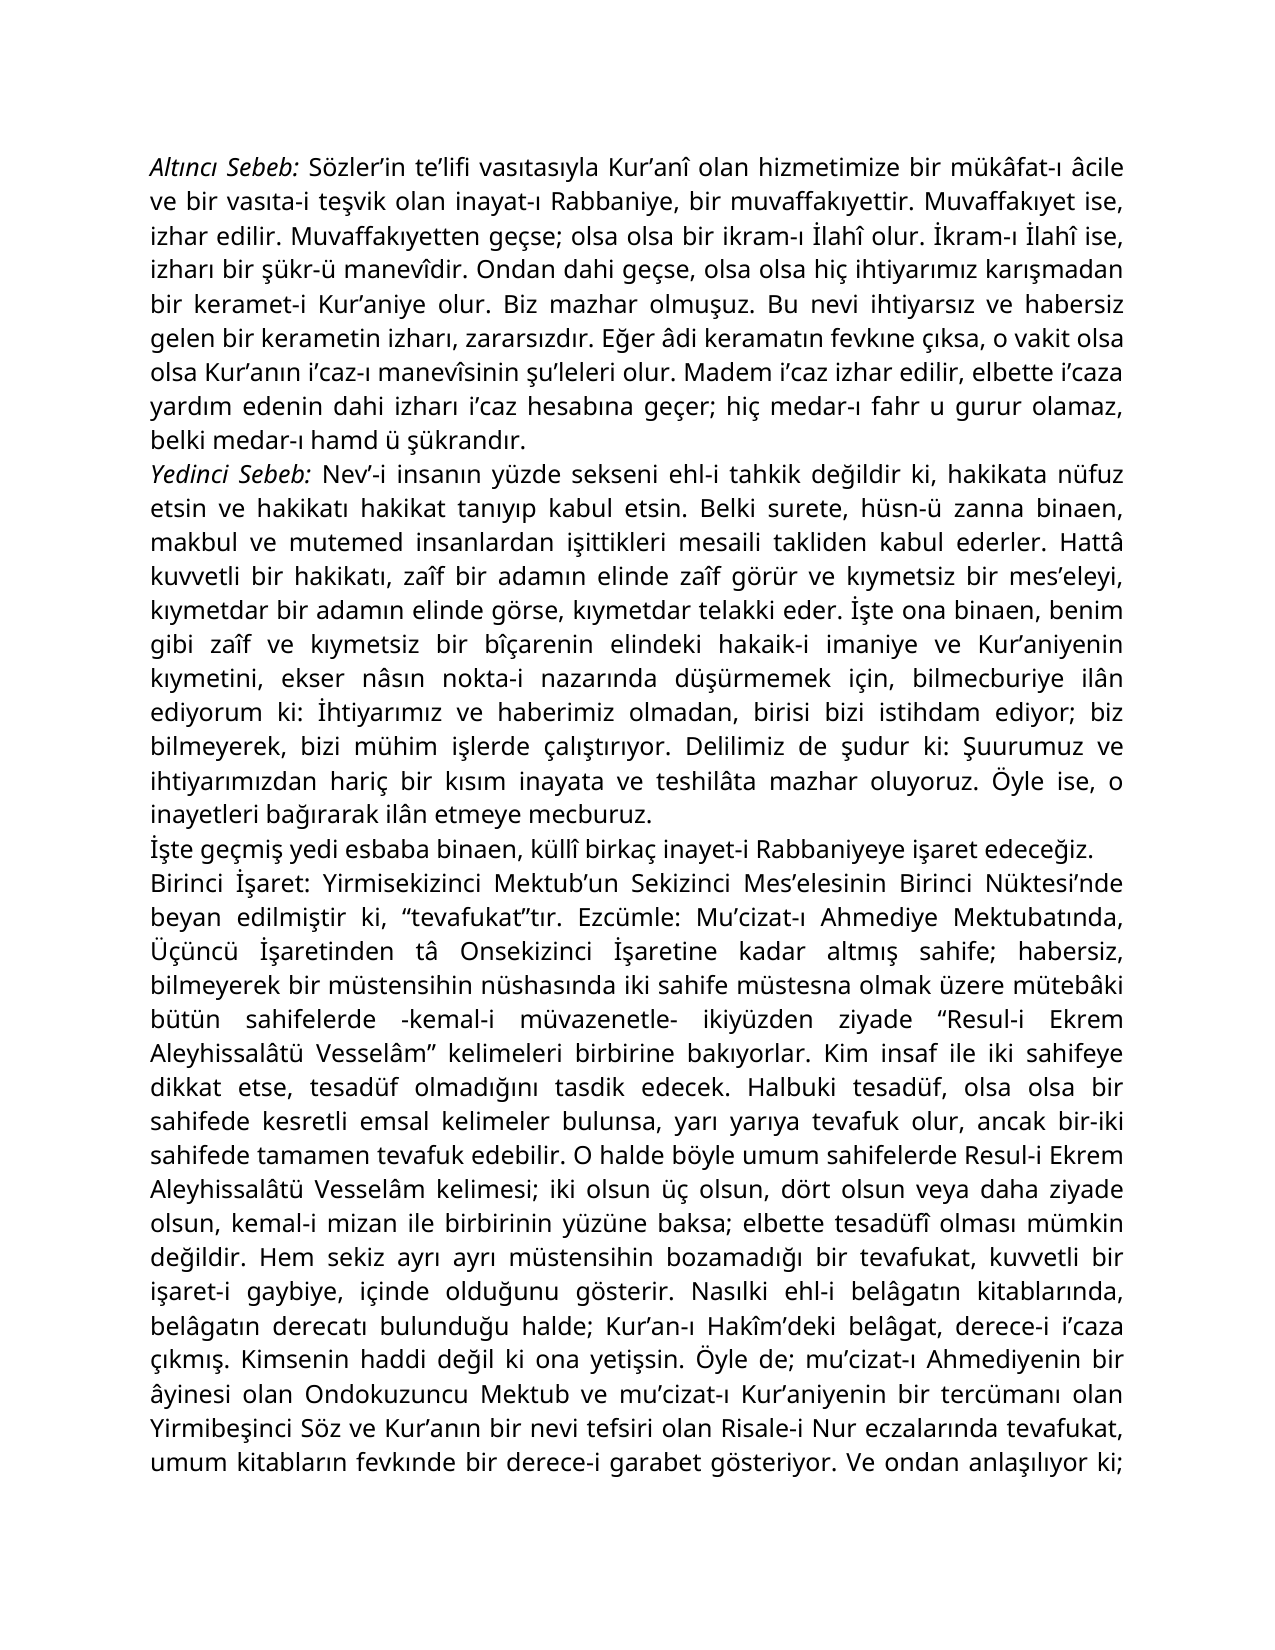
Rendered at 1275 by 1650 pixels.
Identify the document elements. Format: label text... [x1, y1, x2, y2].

text Yedinci Sebeb: Nev’-i insanın yüzde sekseni ehl-i tahkik değildir ki, hakikata nüfuz etsin ve hakikatı hakikat tanıyıp kabul etsin. Belki surete, hüsn-ü zanna binaen, makbul ve mutemed insanlardan işittikleri mesaili takliden kabul ederler. Hattâ kuvvetli bir hakikatı, zaîf bir adamın elinde zaîf görür ve kıymetsiz bir mes’eleyi, kıymetdar bir adamın elinde görse, kıymetdar telakki eder. İşte ona binaen, benim gibi zaîf ve kıymetsiz bir bîçarenin elindeki hakaik-i imaniye ve Kur’aniyenin kıymetini, ekser nâsın nokta-i nazarında düşürmemek için, bilmecburiye ilân ediyorum ki: İhtiyarımız ve haberimiz olmadan, birisi bizi istihdam ediyor; biz bilmeyerek, bizi mühim işlerde çalıştırıyor. Delilimiz de şudur ki: Şuurumuz ve ihtiyarımızdan hariç bir kısım inayata ve teshilâta mazhar oluyoruz. Öyle ise, o inayetleri bağırarak ilân etmeye mecburuz. [150, 457, 1125, 831]
text Altıncı Sebeb: Sözler’in te’lifi vasıtasıyla Kur’anî olan hizmetimize bir mükâfat-ı âcile ve bir vasıta-i teşvik olan inayat-ı Rabbaniye, bir muvaffakıyettir. Muvaffakıyet ise, izhar edilir. Muvaffakıyetten geçse; olsa olsa bir ikram-ı İlahî olur. İkram-ı İlahî ise, izharı bir şükr-ü manevîdir. Ondan dahi geçse, olsa olsa hiç ihtiyarımız karışmadan bir keramet-i Kur’aniye olur. Biz mazhar olmuşuz. Bu nevi ihtiyarsız ve habersiz gelen bir kerametin izharı, zararsızdır. Eğer âdi keramatın fevkıne çıksa, o vakit olsa olsa Kur’anın i’caz-ı manevîsinin şu’leleri olur. Madem i’caz izhar edilir, elbette i’caza yardım edenin dahi izharı i’caz hesabına geçer; hiç medar-ı fahr u gurur olamaz, belki medar-ı hamd ü şükrandır. [150, 150, 1125, 457]
text İşte geçmiş yedi esbaba binaen, küllî birkaç inayet-i Rabbaniyeye işaret edeceğiz. [150, 831, 1125, 865]
text Birinci İşaret: Yirmisekizinci Mektub’un Sekizinci Mes’elesinin Birinci Nüktesi’nde beyan edilmiştir ki, “tevafukat”tır. Ezcümle: Mu’cizat-ı Ahmediye Mektubatında, Üçüncü İşaretinden tâ Onsekizinci İşaretine kadar altmış sahife; habersiz, bilmeyerek bir müstensihin nüshasında iki sahife müstesna olmak üzere mütebâki bütün sahifelerde -kemal-i müvazenetle- ikiyüzden ziyade “Resul-i Ekrem Aleyhissalâtü Vesselâm” kelimeleri birbirine bakıyorlar. Kim insaf ile iki sahifeye dikkat etse, tesadüf olmadığını tasdik edecek. Halbuki tesadüf, olsa olsa bir sahifede kesretli emsal kelimeler bulunsa, yarı yarıya tevafuk olur, ancak bir-iki sahifede tamamen tevafuk edebilir. O halde böyle umum sahifelerde Resul-i Ekrem Aleyhissalâtü Vesselâm kelimesi; iki olsun üç olsun, dört olsun veya daha ziyade olsun, kemal-i mizan ile birbirinin yüzüne baksa; elbette tesadüfî olması mümkin değildir. Hem sekiz ayrı ayrı müstensihin bozamadığı bir tevafukat, kuvvetli bir işaret-i gaybiye, içinde olduğunu gösterir. Nasılki ehl-i belâgatın kitablarında, belâgatın derecatı bulunduğu halde; Kur’an-ı Hakîm’deki belâgat, derece-i i’caza çıkmış. Kimsenin haddi değil ki ona yetişsin. Öyle de; mu’cizat-ı Ahmediyenin bir âyinesi olan Ondokuzuncu Mektub ve mu’cizat-ı Kur’aniyenin bir tercümanı olan Yirmibeşinci Söz ve Kur’anın bir nevi tefsiri olan Risale-i Nur eczalarında tevafukat, umum kitabların fevkınde bir derece-i garabet gösteriyor. Ve ondan anlaşılıyor ki; [150, 865, 1125, 1478]
